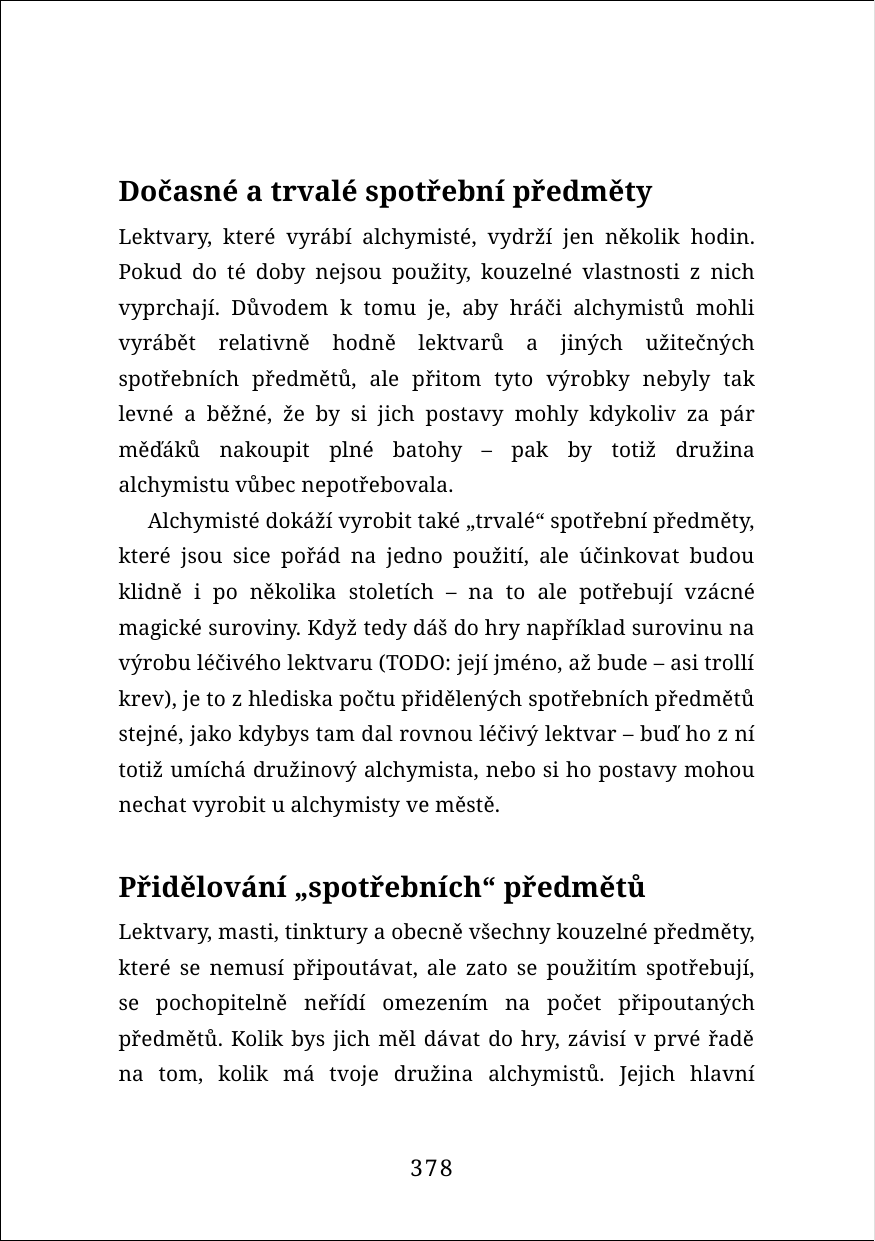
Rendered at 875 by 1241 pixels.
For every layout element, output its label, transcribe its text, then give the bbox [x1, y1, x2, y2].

text Lektvary, masti, tinktury a obecně všechny kouzelné předměty, které se nemusí připoutávat, ale zato se použitím spotřebují, se pochopitelně neřídí omezením na počet připoutaných předmětů. Kolik bys jich měl dávat do hry, závisí v prvé řadě na tom, kolik má tvoje družina alchymistů. Jejich hlavní [118, 917, 756, 1088]
subtitle Dočasné a trvalé spotřební předměty [118, 172, 756, 210]
text Lektvary, které vyrábí alchymisté, vydrží jen několik hodin. Pokud do té doby nejsou použity, kouzelné vlastnosti z nich vyprchají. Důvodem k tomu je, aby hráči alchymistů mohli vyrábět relativně hodně lektvarů a jiných užitečných spotřebních předmětů, ale přitom tyto výrobky nebyly tak levné a běžné, že by si jich postavy mohly kdykoliv za pár měďáků nakoupit plné batohy – pak by totiž družina alchymistu vůbec nepotřebovala. Alchymisté dokáží vyrobit také „trvalé“ spotřební předměty, které jsou sice pořád na jedno použití, ale účinkovat budou klidně i po několika stoletích – na to ale potřebují vzácné magické suroviny. Když tedy dáš do hry například surovinu na výrobu léčivého lektvaru (TODO: její jméno, až bude – asi trollí krev), je to z hlediska počtu přidělených spotřebních předmětů stejné, jako kdybys tam dal rovnou léčivý lektvar – buď ho z ní totiž umíchá družinový alchymista, nebo si ho postavy mohou nechat vyrobit u alchymisty ve městě. [118, 222, 756, 819]
subtitle Přidělování „spotřebních“ předmětů [118, 867, 756, 905]
